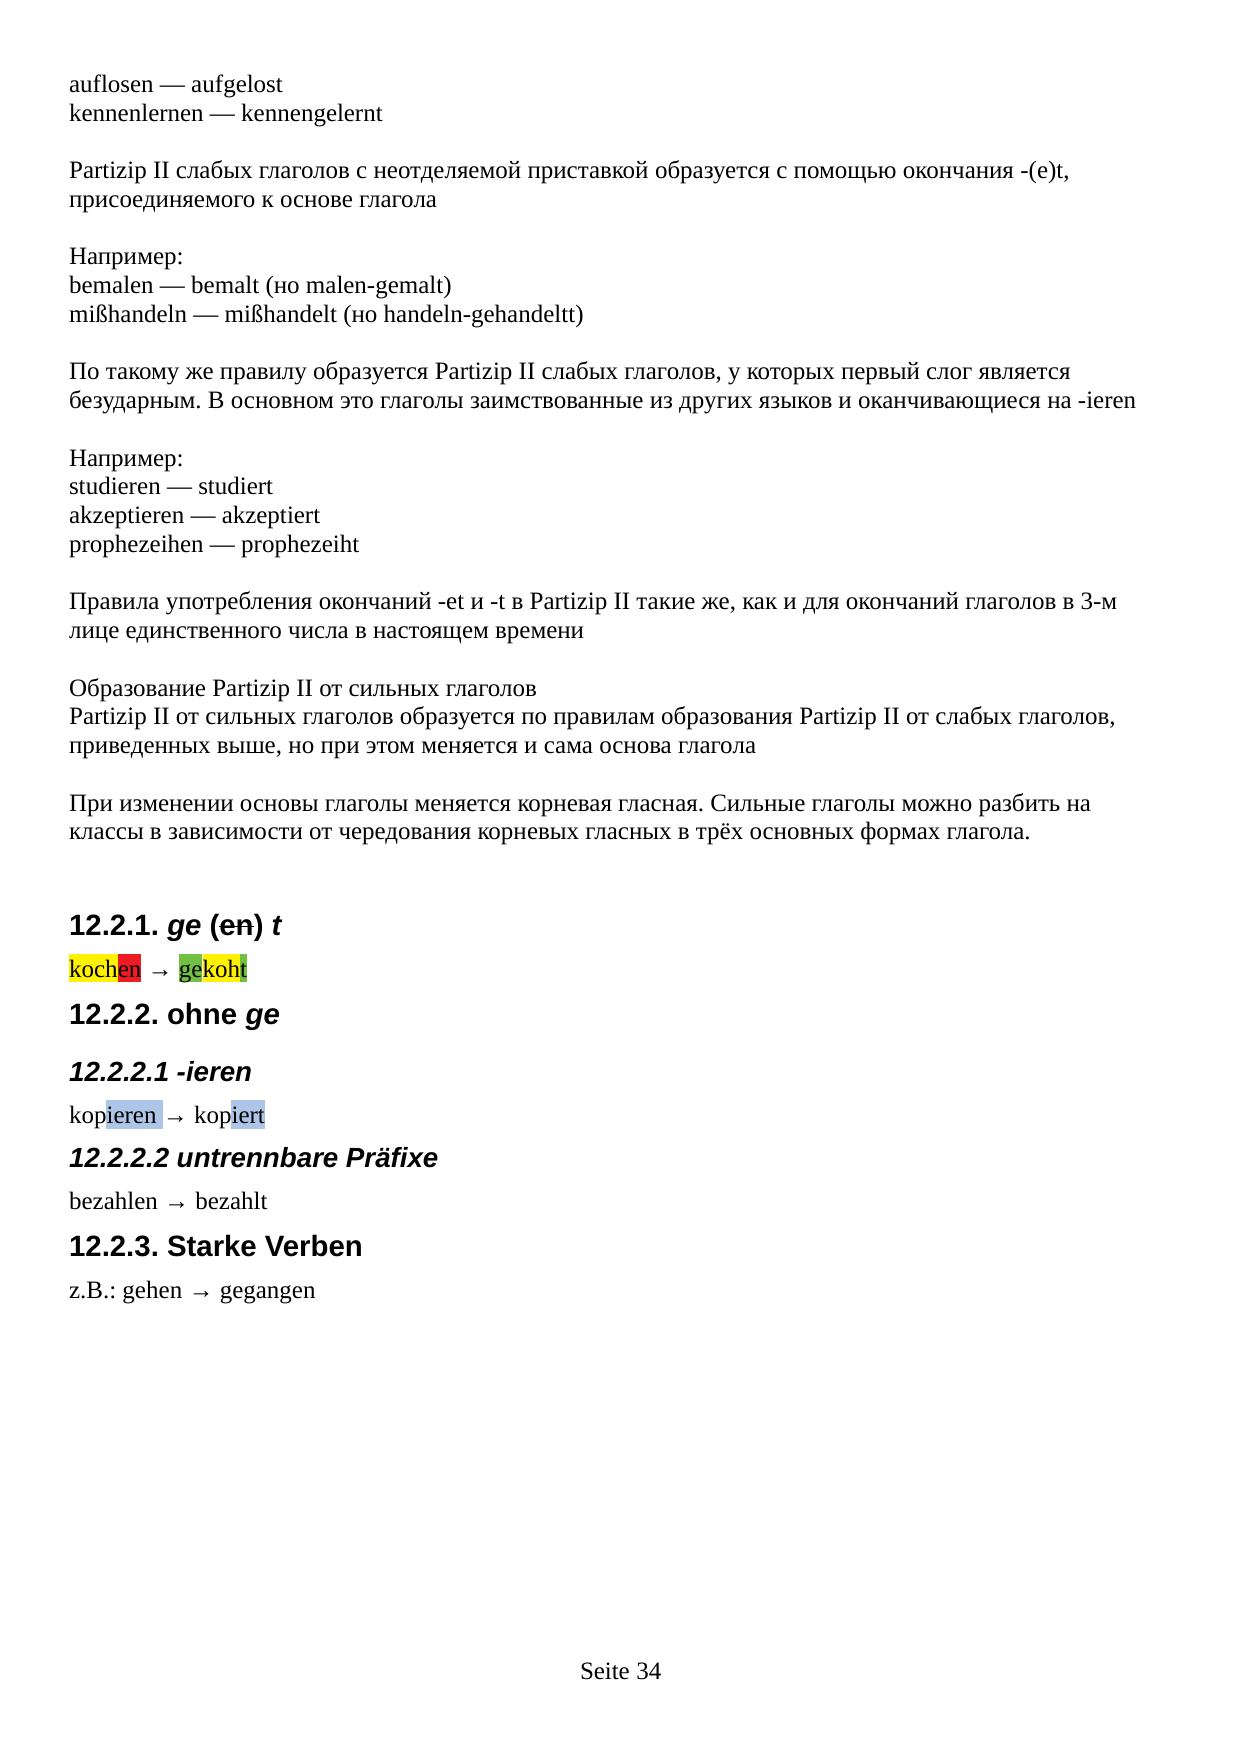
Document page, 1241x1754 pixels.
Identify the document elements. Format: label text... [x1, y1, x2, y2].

text При изменении основы глаголы меняется корневая гласная. Сильные глаголы можно разбить на классы в зависимости от чередования корневых гласных в трёх основных формах глагола. [69, 788, 1172, 845]
subtitle 12.2.3. Starke Verben [69, 1229, 1172, 1263]
text Например: [69, 241, 1172, 270]
text kopieren → kopiert [69, 1100, 1172, 1129]
subtitle 12.2.2.2 untrennbare Präfixe [69, 1141, 1172, 1173]
text Образование Partizip II от сильных глаголов [69, 673, 1172, 701]
text z.B.: gehen → gegangen [69, 1275, 1172, 1304]
text akzeptieren — akzeptiert [69, 500, 1172, 529]
text studieren — studiert [69, 471, 1172, 500]
subtitle 12.2.2.1 -ieren [69, 1056, 1172, 1088]
text Например: [69, 443, 1172, 471]
subtitle 12.2.1. ge (en) t [69, 907, 1172, 941]
text bezahlen → bezahlt [69, 1186, 1172, 1214]
text По такому же правилу образуется Partizip II слабых глаголов, у которых первый слог является безударным. В основном это глаголы заимствованные из других языков и оканчивающиеся на -ieren [69, 356, 1172, 414]
text mißhandeln — mißhandelt (но handeln-gehandeltt) [69, 299, 1172, 328]
text prophezeihen — prophezeiht [69, 529, 1172, 558]
text Правила употребления окончаний -et и -t в Partizip II такие же, как и для окончаний глаголов в 3-м лице единственного числа в настоящем времени [69, 586, 1172, 644]
text Partizip II от сильных глаголов образуется по правилам образования Partizip II от слабых глаголов, приведенных выше, но при этом меняется и сама основа глагола [69, 701, 1172, 759]
text Partizip II слабых глаголов с неотделяемой приставкой образуется с помощью окончания -(e)t, присоединяемого к основе глагола [69, 155, 1172, 213]
subtitle 12.2.2. ohne ge [69, 997, 1172, 1031]
text auflosen — aufgelost [69, 69, 1172, 98]
text kennenlernen — kennengelernt [69, 98, 1172, 126]
text kochen → gekoht [69, 954, 1172, 982]
text bemalen — bemalt (но malen-gemalt) [69, 270, 1172, 299]
